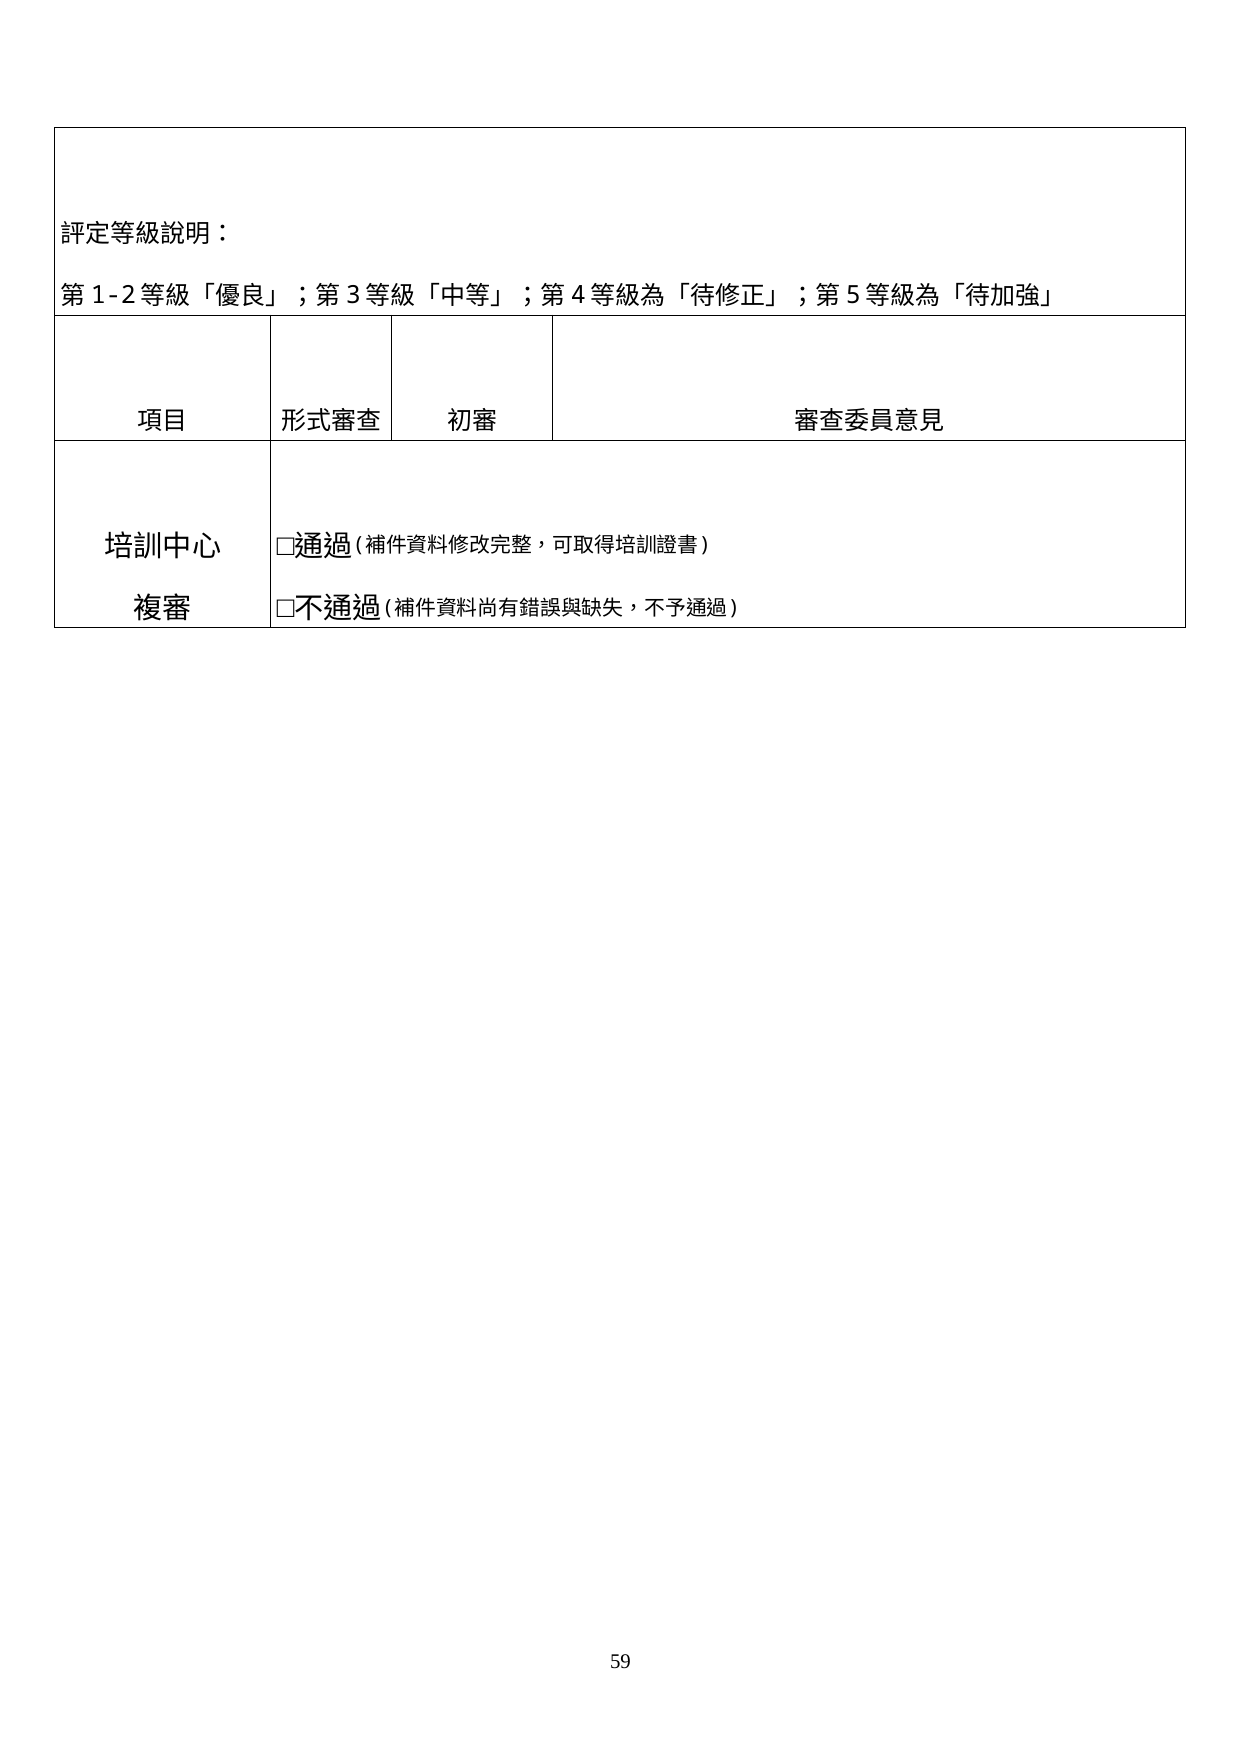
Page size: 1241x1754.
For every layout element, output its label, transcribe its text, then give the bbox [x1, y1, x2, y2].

table_cell 項目 [55, 316, 270, 439]
table_cell □通過(補件資料修改完整，可取得培訓證書) □不通過(補件資料尚有錯誤與缺失，不予通過) [271, 441, 1185, 627]
table_cell 形式審查 [271, 316, 391, 439]
table_cell 培訓中心 複審 [55, 441, 270, 627]
table_header 評定等級說明： 第1-2等級「優良」；第3等級「中等」；第4等級為「待修正」；第5等級為「待加強」 [55, 128, 1185, 314]
table_cell 初審 [392, 316, 552, 439]
table_cell 審查委員意見 [553, 316, 1185, 439]
